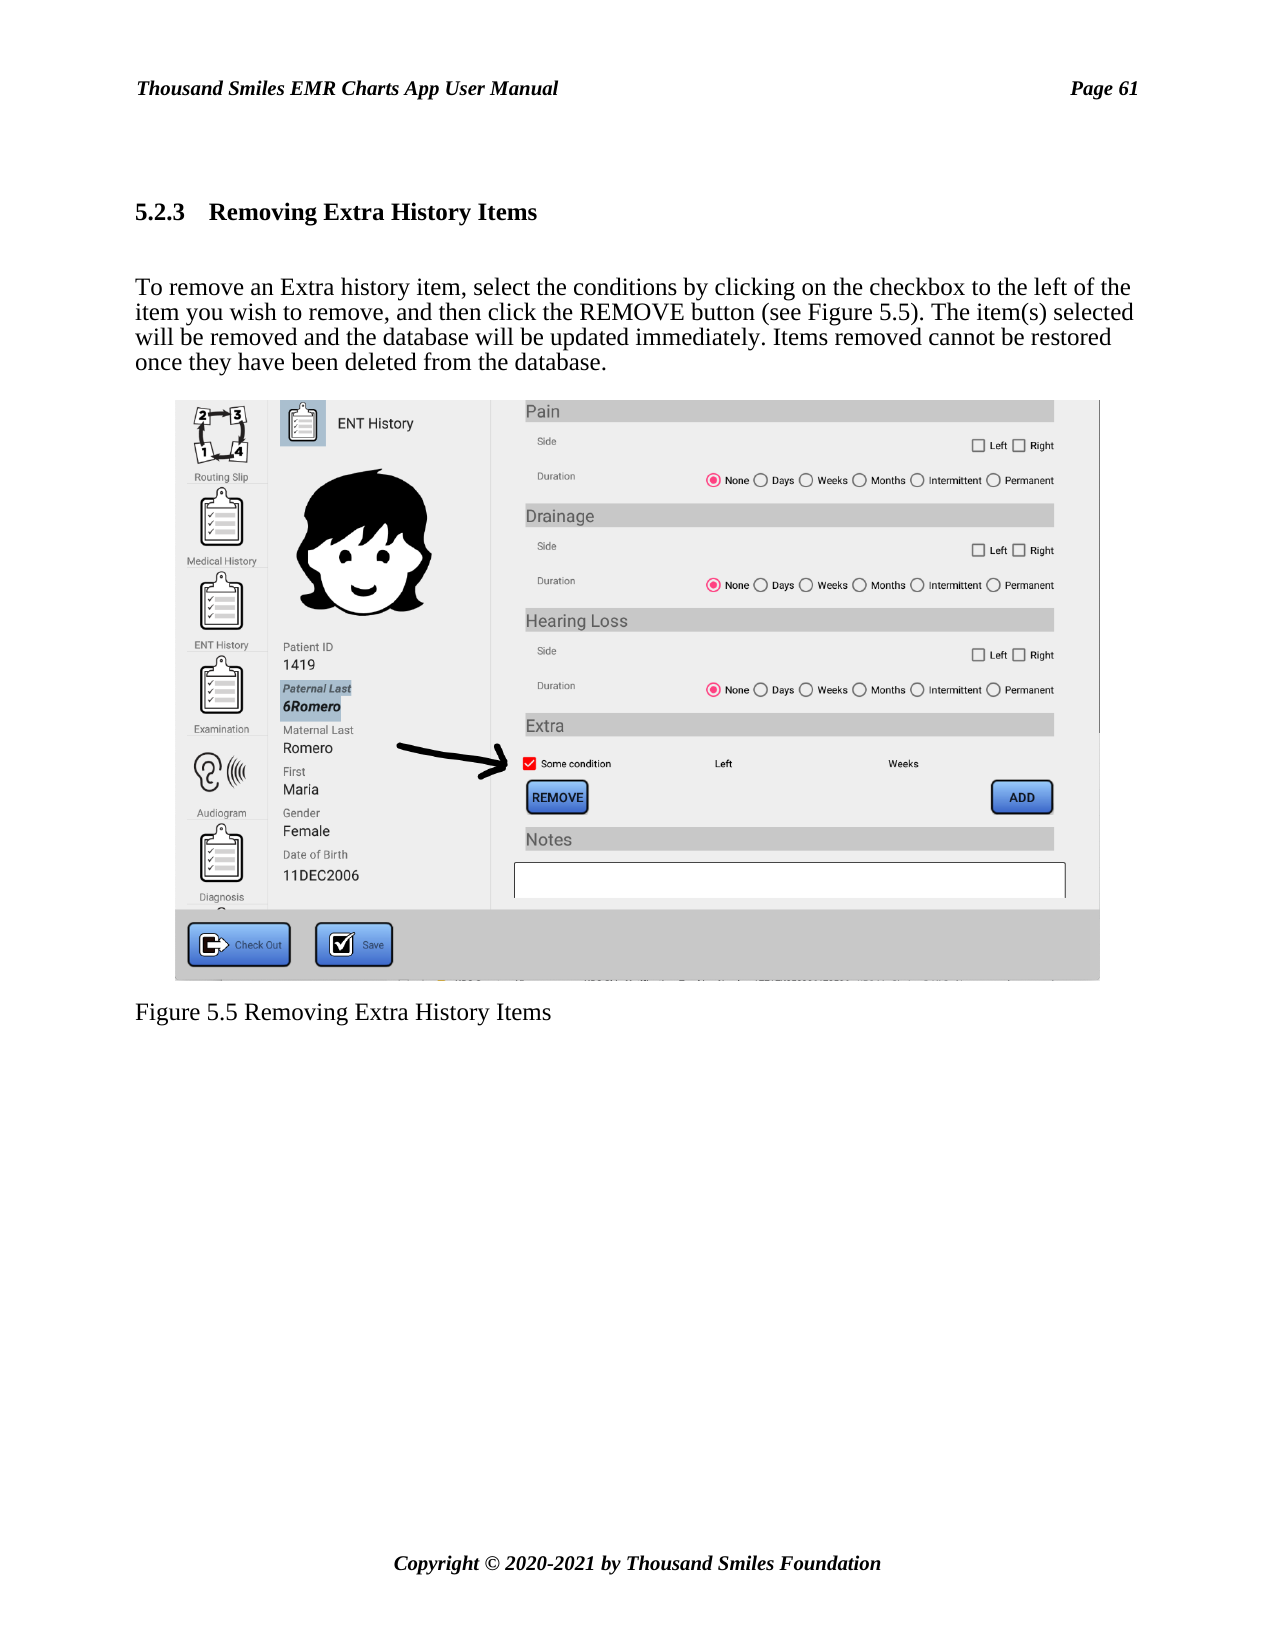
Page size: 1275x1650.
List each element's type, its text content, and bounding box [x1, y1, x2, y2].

subtitle Removing Extra History Items [135, 200, 1140, 225]
picture [175, 400, 1100, 981]
text Figure 5.5 Removing Extra History Items [135, 1000, 1140, 1025]
text To remove an Extra history item, select the conditions by clicking on the checkbox to the left of the item you wish to remove, and then click the REMOVE button (see Figure 5.5). The item(s) selected will be removed and the database will be updated immediately. Items removed cannot be restored once they have been deleted from the database. [135, 275, 1140, 375]
